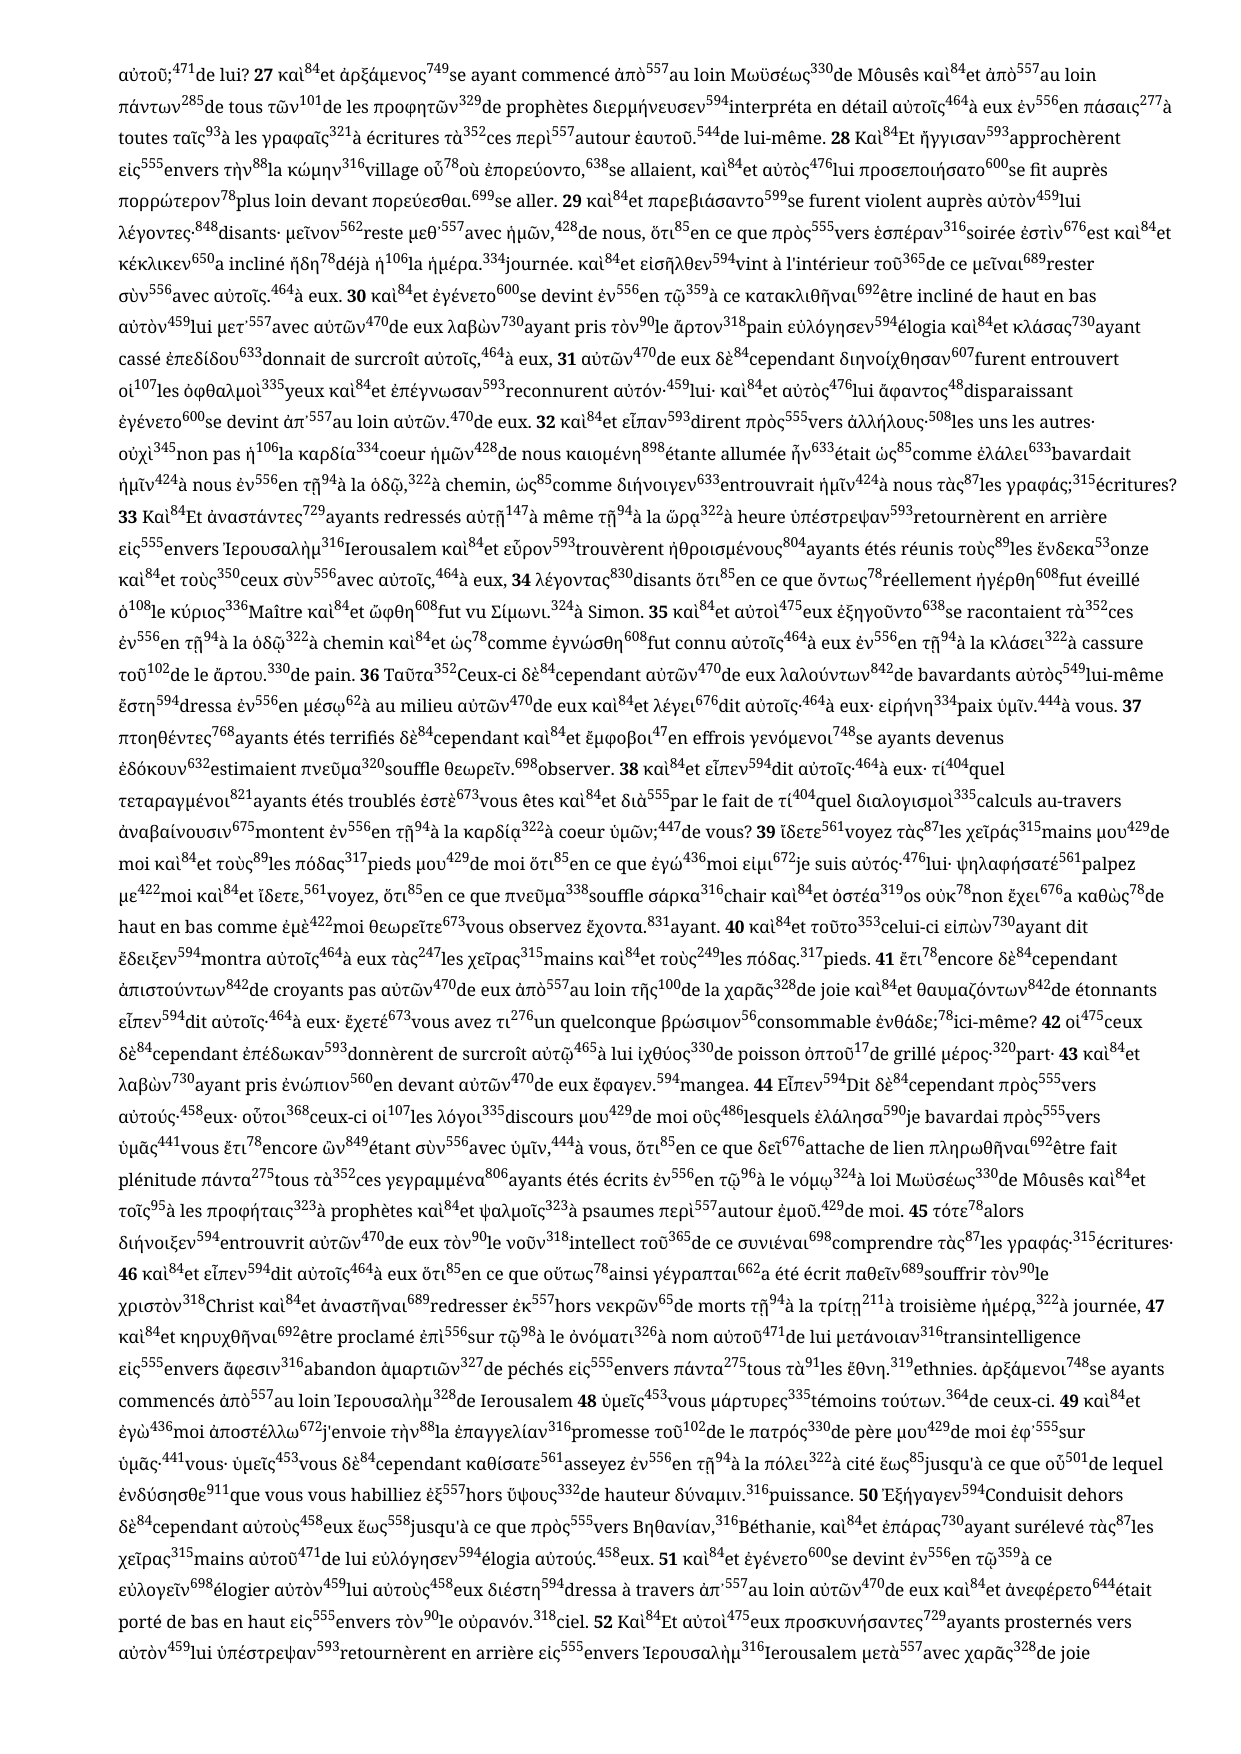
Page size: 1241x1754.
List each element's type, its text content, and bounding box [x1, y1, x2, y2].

text 1 Τῇ94à La δὲ84cependant μιᾷ58à une τῶν103de les σαββάτων331de sabbats ὄρθρου330de aube βαθέως17de profond ἐπὶ555sur τὸ92le μνῆμα320monument ἦλθαν593vinrent φέρουσαι846portantes ἃ488lesquels ἡτοίμασαν593préparèrent ἀρώματα.319aromates. 2 εὗρον593trouvèrent δὲ84cependant τὸν90le λίθον318pierre ἀποκεκυλισμένον805ayant été roulé au loin ἀπὸ557au loin τοῦ104de le μνημείου,332de mémorial, 3 εἰσελθοῦσαι727ayantes venues à l'intérieur δὲ84cependant οὐχ78non εὗρον593trouvèrent τὸ92le σῶμα320corps τοῦ102de le κυρίου330de Maître Ἰησοῦ.330de Iésous. 4 καὶ84et ἐγένετο600se devint ἐν556en τῷ359à ce ἀπορεῖσθαι699se embarrasser αὐτὰς456elles περὶ557autour τούτου365de celui-ci καὶ84et ἰδοὺ311voici ἄνδρες335hommes δύο201deux ἐπέστησαν593présentèrent αὐταῖς462à elles ἐν556en ἐσθῆτι322à habillement ἀστραπτούσῃ.835à éclairante. 5 ἐμφόβων40de en effrois δὲ84cependant γενομένων740de se ayantes devenues αὐτῶν468de elles καὶ84et κλινουσῶν840de inclinantes τὰ251les πρόσωπα319faces εἰς555envers τὴν88la γῆν316terre εἶπαν593dirent πρὸς555vers αὐτάς·456elles· τί404quel ζητεῖτε673vous cherchez τὸν351celui ζῶντα831vivant μετὰ557avec τῶν101de les νεκρῶν;65de morts? 6 οὐκ84non ἔστιν676est ὧδε,78ici, ἀλλὰ84mais ἠγέρθη.608fut éveillé. μνήσθητε570soyez mémorisés ὡς78comme ἐλάλησεν594bavarda ὑμῖν444à vous ἔτι78encore ὢν849étant ἐν556en τῇ94à la Γαλιλαίᾳ322à Galilée 7 λέγων849disant τὸν90le υἱὸν318fils τοῦ102de le ἀνθρώπου330de être humain ὅτι85en ce que δεῖ676attache de lien παραδοθῆναι692être livré εἰς555envers χεῖρας315mains ἀνθρώπων329de êtres humains ἁμαρτωλῶν16de pécheurs καὶ84et σταυρωθῆναι692être crucifié καὶ84et τῇ94à la τρίτῃ211à troisième ἡμέρᾳ322à journée ἀναστῆναι.689redresser. 8 καὶ84et ἐμνήσθησαν607furent mémorisé τῶν103de les ῥημάτων331de oraux αὐτοῦ.471de lui. 9 Καὶ84Et ὑποστρέψασαι727ayantes retournées en arrière ἀπὸ557au loin τοῦ104de le μνημείου332de mémorial ἀπήγγειλαν593rapportèrent annonce ταῦτα352ceux-ci πάντα275tous τοῖς95à les ἕνδεκα59à onze καὶ84et πᾶσιν279à tous τοῖς95à les λοιποῖς.382à restants. 10 ἦσαν632étaient δὲ84cependant ἡ106la Μαγδαληνὴ334Magdalene Μαρία334Maria καὶ84et Ἰωάννα334Ioanna καὶ84et Μαρία334Maria ἡ367celle Ἰακώβου330de Iakobos καὶ84et αἱ105les λοιπαὶ392restantes σὺν556avec αὐταῖς.462à elles. ἔλεγον632disaient πρὸς555vers τοὺς89les ἀποστόλους317envoyés ταῦτα,352ceux-ci, 11 καὶ84et ἐφάνησαν607furent apparu en lumière ἐνώπιον560en devant αὐτῶν470de eux ὡσεὶ85comme si λῆρος336radotage τὰ109les ῥήματα337oraux ταῦτα,162ceux-ci, καὶ84et ἠπίστουν632croyaient pas αὐταῖς.462à elles. 12 Ὁ108Le δὲ84cependant Πέτρος336Pierre ἀναστὰς730ayant redressé ἔδραμεν594courut ἐπὶ555sur τὸ92le μνημεῖον320mémorial καὶ84et παρακύψας730ayant penché à côté βλέπει676regarde τὰ91les ὀθόνια319étoffes de lins μόνα,121seuls, καὶ84et ἀπῆλθεν594éloigna πρὸς555vers ἑαυτὸν535lui-même θαυμάζων849étonnant τὸ353ce γεγονός.781ayant devenu. 13 Καὶ84Et ἰδοὺ311voici δύο71deux ἐξ557hors αὐτῶν470de eux ἐν556en αὐτῇ147à même τῇ94à la ἡμέρᾳ322à journée ἦσαν632étaient πορευόμενοι875se allants εἰς555envers κώμην316village ἀπέχουσαν829tenante au loin σταδίους317stades ἑξήκοντα183soixante ἀπὸ557au loin Ἰερουσαλήμ,328de Ierousalem, ᾗ491à laquelle ὄνομα338nom Ἐμμαοῦς,334Emmaous, 14 καὶ84et αὐτοὶ475eux ὡμίλουν632conversaient πρὸς555vers ἀλλήλους508les uns les autres περὶ557autour πάντων287de tous τῶν364de ces συμβεβηκότων788de ayants arrivés avec τούτων.364de ceux-ci. 15 καὶ84et ἐγένετο600se devint ἐν556en τῷ359à ce ὁμιλεῖν698converser αὐτοὺς458eux καὶ84et συνζητεῖν698chercher ensemble καὶ84et αὐτὸς549lui-même Ἰησοῦς336Iésous ἐγγίσας730ayant approché συνεπορεύετο639se allait avec αὐτοῖς,464à eux, 16 οἱ107les δὲ84cependant ὀφθαλμοὶ335yeux αὐτῶν470de eux ἐκρατοῦντο643étaient saisi avec force τοῦ365de ce μὴ78ne pas ἐπιγνῶναι689reconnaître αὐτόν.459lui. 17 εἶπεν594dit δὲ84cependant πρὸς555vers αὐτούς·458eux· τίνες414quels οἱ107les λόγοι335discours οὗτοι160ceux-ci οὓς486lesquels ἀντιβάλλετε673vous jetez en échange πρὸς555vers ἀλλήλους508les uns les autres περιπατοῦντες;848piétinants autour? καὶ84et ἐστάθησαν607furent dressé σκυθρωποί.71airs maussades. 18 ἀποκριθεὶς769ayant été répondu δὲ84cependant εἷς72un ὀνόματι326à nom Κλεοπᾶς336Kléopas εἶπεν594dit πρὸς555vers αὐτόν·459lui· σὺ454toi μόνος137seul παροικεῖς674tu habites maison à côté Ἰερουσαλὴμ316Ierousalem καὶ84et οὐκ78non ἔγνως592tu connus τὰ352ces γενόμενα736se ayants devenus ἐν556en αὐτῇ463à elle ἐν556en ταῖς93à les ἡμέραις321à journées ταύταις;146à celles-ci? 19 καὶ84et εἶπεν594dit αὐτοῖς·464à eux· ποῖα;403quels? οἱ475ceux δὲ84cependant εἶπαν593dirent αὐτῷ·465à lui· τὰ352ces περὶ557autour Ἰησοῦ330de Iésous τοῦ102de le Ναζαρηνοῦ,17de Nazarénien, ὃς505lequel ἐγένετο600se devint ἀνὴρ336homme προφήτης336prophète δυνατὸς23puissant ἐν556en ἔργῳ326à travail καὶ84et λόγῳ324à discours ἐναντίον560en-présence τοῦ102de le θεοῦ330de Dieu καὶ84et παντὸς286de tout τοῦ102de le λαοῦ,330de peuple, 20 ὅπως78de telle manière que τε84et aussi παρέδωκαν593livrèrent αὐτὸν459lui οἱ107les ἀρχιερεῖς335chefs sacrificateurs καὶ84et οἱ107les ἄρχοντες335chefs ἡμῶν428de nous εἰς555envers κρίμα320objet de jugement θανάτου330de trépas καὶ84et ἐσταύρωσαν593crucifièrent αὐτόν.459lui. 21 ἡμεῖς435nous δὲ84cependant ἠλπίζομεν628nous espérions ὅτι85en ce que αὐτός476lui ἐστιν676est ὁ369celui μέλλων849imminant λυτροῦσθαι699se rançonner τὸν90le Ἰσραήλ·318Israël· ἀλλά84mais γε345du moins καὶ78aussi σὺν556avec πᾶσιν281à tous τούτοις358à ceux-ci τρίτην206troisième ταύτην141celle-ci ἡμέραν316journée ἄγει676conduit ἀφ᾽557au loin οὗ499de lequel ταῦτα370ceux-ci ἐγένετο.600se devint. 22 ἀλλὰ84mais καὶ78aussi γυναῖκές333femmes τινες289des quelconques ἐξ557hors ἡμῶν428de nous ἐξέστησαν593extasièrent ἡμᾶς,421nous, γενόμεναι746se ayantes devenues ὀρθριναὶ69matinales ἐπὶ555sur τὸ92le μνημεῖον,320mémorial, 23 καὶ84et μὴ78ne pas εὑροῦσαι727ayantes trouvées τὸ92le σῶμα320corps αὐτοῦ471de lui ἦλθαν593vinrent λέγουσαι846disantes καὶ78aussi ὀπτασίαν316apparition ἀγγέλων329de messagers ἑωρακέναι,695avoir vu, οἳ504lesquels λέγουσιν675disent αὐτὸν459lui ζῆν.698vivre. 24 καὶ84et ἀπῆλθόν593éloignèrent τινες394des quelconques τῶν362de ceux σὺν556avec ἡμῖν424à nous ἐπὶ555sur τὸ92le μνημεῖον320mémorial καὶ84et εὗρον593trouvèrent οὕτως78ainsi καθὼς78de haut en bas comme καὶ78aussi αἱ105les γυναῖκες333femmes εἶπον,593dirent, αὐτὸν459lui δὲ84cependant οὐκ78non εἶδον.593virent. 25 Καὶ84Et αὐτὸς476lui εἶπεν594dit πρὸς555vers αὐτούς·458eux· ὦ345O ἀνόητοι76inintelligents καὶ84et βραδεῖς76lents τῇ94à la καρδίᾳ322à coeur τοῦ365de ce πιστεύειν698croire ἐπὶ556sur πᾶσιν384à tous οἷς494à lesquels ἐλάλησαν593bavardèrent οἱ107les προφῆται·335prophètes· 26 οὐχὶ345non pas ταῦτα352ceux-ci ἔδει633attachait de lien παθεῖν689souffrir τὸν90le χριστὸν318Christ καὶ84et εἰσελθεῖν689venir à l'intérieur εἰς555envers τὴν88la δόξαν316gloire αὐτοῦ;471de lui? 27 καὶ84et ἀρξάμενος749se ayant commencé ἀπὸ557au loin Μωϋσέως330de Môusês καὶ84et ἀπὸ557au loin πάντων285de tous τῶν101de les προφητῶν329de prophètes διερμήνευσεν594interpréta en détail αὐτοῖς464à eux ἐν556en πάσαις277à toutes ταῖς93à les γραφαῖς321à écritures τὰ352ces περὶ557autour ἑαυτοῦ.544de lui-même. 28 Καὶ84Et ἤγγισαν593approchèrent εἰς555envers τὴν88la κώμην316village οὗ78où ἐπορεύοντο,638se allaient, καὶ84et αὐτὸς476lui προσεποιήσατο600se fit auprès πορρώτερον78plus loin devant πορεύεσθαι.699se aller. 29 καὶ84et παρεβιάσαντο599se furent violent auprès αὐτὸν459lui λέγοντες·848disants· μεῖνον562reste μεθ᾽557avec ἡμῶν,428de nous, ὅτι85en ce que πρὸς555vers ἑσπέραν316soirée ἐστὶν676est καὶ84et κέκλικεν650a incliné ἤδη78déjà ἡ106la ἡμέρα.334journée. καὶ84et εἰσῆλθεν594vint à l'intérieur τοῦ365de ce μεῖναι689rester σὺν556avec αὐτοῖς.464à eux. 30 καὶ84et ἐγένετο600se devint ἐν556en τῷ359à ce κατακλιθῆναι692être incliné de haut en bas αὐτὸν459lui μετ᾽557avec αὐτῶν470de eux λαβὼν730ayant pris τὸν90le ἄρτον318pain εὐλόγησεν594élogia καὶ84et κλάσας730ayant cassé ἐπεδίδου633donnait de surcroît αὐτοῖς,464à eux, 31 αὐτῶν470de eux δὲ84cependant διηνοίχθησαν607furent entrouvert οἱ107les ὀφθαλμοὶ335yeux καὶ84et ἐπέγνωσαν593reconnurent αὐτόν·459lui· καὶ84et αὐτὸς476lui ἄφαντος48disparaissant ἐγένετο600se devint ἀπ᾽557au loin αὐτῶν.470de eux. 32 καὶ84et εἶπαν593dirent πρὸς555vers ἀλλήλους·508les uns les autres· οὐχὶ345non pas ἡ106la καρδία334coeur ἡμῶν428de nous καιομένη898étante allumée ἦν633était ὡς85comme ἐλάλει633bavardait ἡμῖν424à nous ἐν556en τῇ94à la ὁδῷ,322à chemin, ὡς85comme διήνοιγεν633entrouvrait ἡμῖν424à nous τὰς87les γραφάς;315écritures? 33 Καὶ84Et ἀναστάντες729ayants redressés αὐτῇ147à même τῇ94à la ὥρᾳ322à heure ὑπέστρεψαν593retournèrent en arrière εἰς555envers Ἰερουσαλὴμ316Ierousalem καὶ84et εὗρον593trouvèrent ἠθροισμένους804ayants étés réunis τοὺς89les ἕνδεκα53onze καὶ84et τοὺς350ceux σὺν556avec αὐτοῖς,464à eux, 34 λέγοντας830disants ὅτι85en ce que ὄντως78réellement ἠγέρθη608fut éveillé ὁ108le κύριος336Maître καὶ84et ὤφθη608fut vu Σίμωνι.324à Simon. 35 καὶ84et αὐτοὶ475eux ἐξηγοῦντο638se racontaient τὰ352ces ἐν556en τῇ94à la ὁδῷ322à chemin καὶ84et ὡς78comme ἐγνώσθη608fut connu αὐτοῖς464à eux ἐν556en τῇ94à la κλάσει322à cassure τοῦ102de le ἄρτου.330de pain. 36 Ταῦτα352Ceux-ci δὲ84cependant αὐτῶν470de eux λαλούντων842de bavardants αὐτὸς549lui-même ἔστη594dressa ἐν556en μέσῳ62à au milieu αὐτῶν470de eux καὶ84et λέγει676dit αὐτοῖς·464à eux· εἰρήνη334paix ὑμῖν.444à vous. 37 πτοηθέντες768ayants étés terrifiés δὲ84cependant καὶ84et ἔμφοβοι47en effrois γενόμενοι748se ayants devenus ἐδόκουν632estimaient πνεῦμα320souffle θεωρεῖν.698observer. 38 καὶ84et εἶπεν594dit αὐτοῖς·464à eux· τί404quel τεταραγμένοι821ayants étés troublés ἐστὲ673vous êtes καὶ84et διὰ555par le fait de τί404quel διαλογισμοὶ335calculs au-travers ἀναβαίνουσιν675montent ἐν556en τῇ94à la καρδίᾳ322à coeur ὑμῶν;447de vous? 39 ἴδετε561voyez τὰς87les χεῖράς315mains μου429de moi καὶ84et τοὺς89les πόδας317pieds μου429de moi ὅτι85en ce que ἐγώ436moi εἰμι672je suis αὐτός·476lui· ψηλαφήσατέ561palpez με422moi καὶ84et ἴδετε,561voyez, ὅτι85en ce que πνεῦμα338souffle σάρκα316chair καὶ84et ὀστέα319os οὐκ78non ἔχει676a καθὼς78de haut en bas comme ἐμὲ422moi θεωρεῖτε673vous observez ἔχοντα.831ayant. 40 καὶ84et τοῦτο353celui-ci εἰπὼν730ayant dit ἔδειξεν594montra αὐτοῖς464à eux τὰς247les χεῖρας315mains καὶ84et τοὺς249les πόδας.317pieds. 41 ἔτι78encore δὲ84cependant ἀπιστούντων842de croyants pas αὐτῶν470de eux ἀπὸ557au loin τῆς100de la χαρᾶς328de joie καὶ84et θαυμαζόντων842de étonnants εἶπεν594dit αὐτοῖς·464à eux· ἔχετέ673vous avez τι276un quelconque βρώσιμον56consommable ἐνθάδε;78ici-même? 42 οἱ475ceux δὲ84cependant ἐπέδωκαν593donnèrent de surcroît αὐτῷ465à lui ἰχθύος330de poisson ὀπτοῦ17de grillé μέρος·320part· 43 καὶ84et λαβὼν730ayant pris ἐνώπιον560en devant αὐτῶν470de eux ἔφαγεν.594mangea. 44 Εἶπεν594Dit δὲ84cependant πρὸς555vers αὐτούς·458eux· οὗτοι368ceux-ci οἱ107les λόγοι335discours μου429de moi οὓς486lesquels ἐλάλησα590je bavardai πρὸς555vers ὑμᾶς441vous ἔτι78encore ὢν849étant σὺν556avec ὑμῖν,444à vous, ὅτι85en ce que δεῖ676attache de lien πληρωθῆναι692être fait plénitude πάντα275tous τὰ352ces γεγραμμένα806ayants étés écrits ἐν556en τῷ96à le νόμῳ324à loi Μωϋσέως330de Môusês καὶ84et τοῖς95à les προφήταις323à prophètes καὶ84et ψαλμοῖς323à psaumes περὶ557autour ἐμοῦ.429de moi. 45 τότε78alors διήνοιξεν594entrouvrit αὐτῶν470de eux τὸν90le νοῦν318intellect τοῦ365de ce συνιέναι698comprendre τὰς87les γραφάς·315écritures· 46 καὶ84et εἶπεν594dit αὐτοῖς464à eux ὅτι85en ce que οὕτως78ainsi γέγραπται662a été écrit παθεῖν689souffrir τὸν90le χριστὸν318Christ καὶ84et ἀναστῆναι689redresser ἐκ557hors νεκρῶν65de morts τῇ94à la τρίτῃ211à troisième ἡμέρᾳ,322à journée, 47 καὶ84et κηρυχθῆναι692être proclamé ἐπὶ556sur τῷ98à le ὀνόματι326à nom αὐτοῦ471de lui μετάνοιαν316transintelligence εἰς555envers ἄφεσιν316abandon ἁμαρτιῶν327de péchés εἰς555envers πάντα275tous τὰ91les ἔθνη.319ethnies. ἀρξάμενοι748se ayants commencés ἀπὸ557au loin Ἰερουσαλὴμ328de Ierousalem 48 ὑμεῖς453vous μάρτυρες335témoins τούτων.364de ceux-ci. 49 καὶ84et ἐγὼ436moi ἀποστέλλω672j'envoie τὴν88la ἐπαγγελίαν316promesse τοῦ102de le πατρός330de père μου429de moi ἐφ᾽555sur ὑμᾶς·441vous· ὑμεῖς453vous δὲ84cependant καθίσατε561asseyez ἐν556en τῇ94à la πόλει322à cité ἕως85jusqu'à ce que οὗ501de lequel ἐνδύσησθε911que vous vous habilliez ἐξ557hors ὕψους332de hauteur δύναμιν.316puissance. 50 Ἐξήγαγεν594Conduisit dehors δὲ84cependant αὐτοὺς458eux ἕως558jusqu'à ce que πρὸς555vers Βηθανίαν,316Béthanie, καὶ84et ἐπάρας730ayant surélevé τὰς87les χεῖρας315mains αὐτοῦ471de lui εὐλόγησεν594élogia αὐτούς.458eux. 51 καὶ84et ἐγένετο600se devint ἐν556en τῷ359à ce εὐλογεῖν698élogier αὐτὸν459lui αὐτοὺς458eux διέστη594dressa à travers ἀπ᾽557au loin αὐτῶν470de eux καὶ84et ἀνεφέρετο644était porté de bas en haut εἰς555envers τὸν90le οὐρανόν.318ciel. 52 Καὶ84Et αὐτοὶ475eux προσκυνήσαντες729ayants prosternés vers αὐτὸν459lui ὑπέστρεψαν593retournèrent en arrière εἰς555envers Ἰερουσαλὴμ316Ierousalem μετὰ557avec χαρᾶς328de joie μεγάλης15de grande 53 καὶ84et ἦσαν632étaient διὰ557par παντὸς391de tout ἐν556en τῷ98à le ἱερῷ326à sanctuaire εὐλογοῦντες848élogiants τὸν90le θεόν.318Dieu. [118, 59, 1181, 1665]
